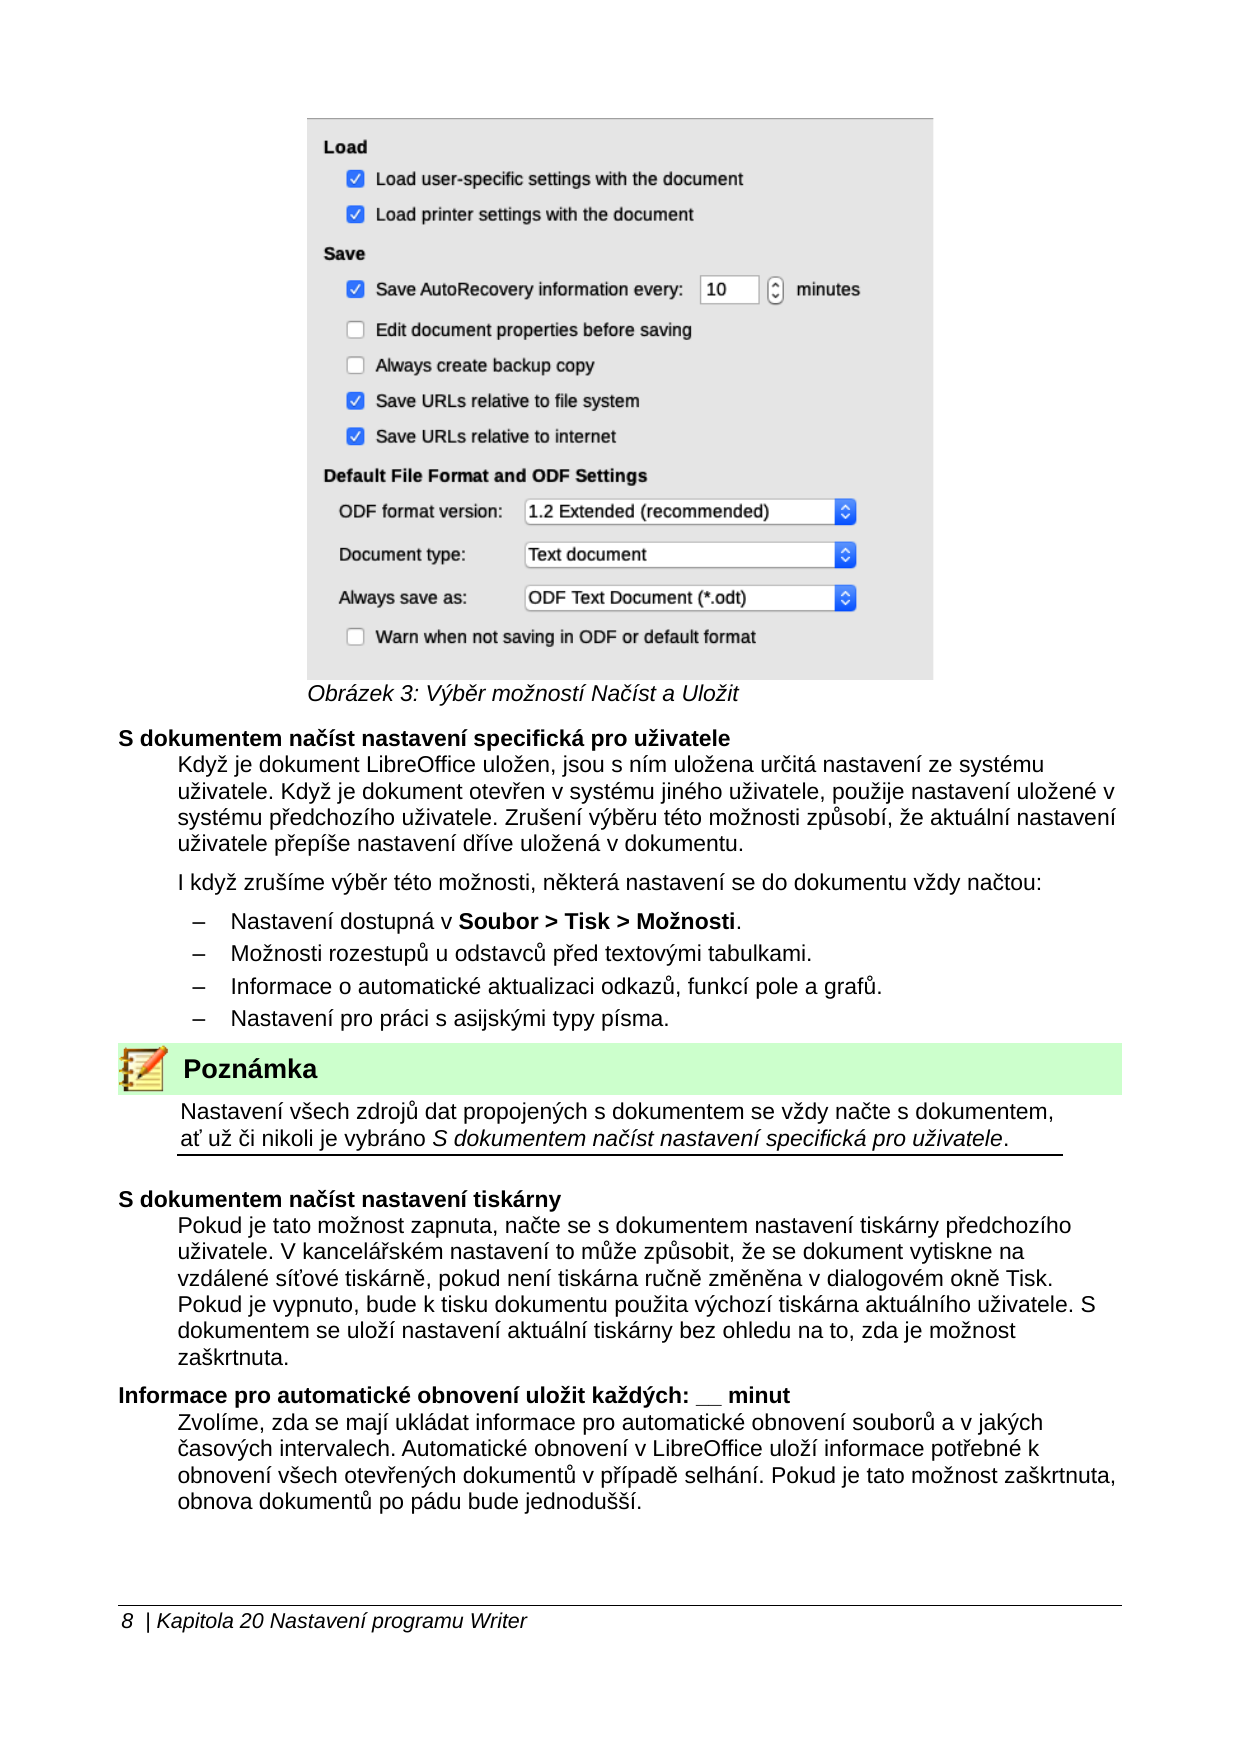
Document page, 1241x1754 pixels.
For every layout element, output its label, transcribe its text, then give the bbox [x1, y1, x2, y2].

text Obrázek 3: Výběr možností Načíst a Uložit [307, 680, 933, 706]
text Zvolíme, zda se mají ukládat informace pro automatické obnovení souborů a v jakých časových intervalech. Automatické obnovení v LibreOffice uloží informace potřebné k obnovení všech otevřených dokumentů v případě selhání. Pokud je tato možnost zaškrtnuta, obnova dokumentů po pádu bude jednodušší. [177, 1409, 1122, 1514]
picture [119, 1044, 170, 1095]
subtitle Poznámka [118, 1043, 1122, 1095]
text S dokumentem načíst nastavení specifická pro uživatele [118, 725, 1122, 751]
text Když je dokument LibreOffice uložen, jsou s ním uložena určitá nastavení ze systému uživatele. Když je dokument otevřen v systému jiného uživatele, použije nastavení uložené v systému předchozího uživatele. Zrušení výběru této možnosti způsobí, že aktuální nastavení uživatele přepíše nastavení dříve uložená v dokumentu. [177, 751, 1122, 857]
text Informace pro automatické obnovení uložit každých: __ minut [118, 1382, 1122, 1409]
text I když zrušíme výběr této možnosti, některá nastavení se do dokumentu vždy načtou: [177, 869, 1122, 896]
list Možnosti rozestupů u odstavců před textovými tabulkami. [192, 940, 1122, 967]
list Nastavení dostupná v Soubor > Tisk > Možnosti. [192, 908, 1122, 934]
list Informace o automatické aktualizaci odkazů, funkcí pole a grafů. [192, 973, 1122, 999]
text Pokud je tato možnost zapnuta, načte se s dokumentem nastavení tiskárny předchozího uživatele. V kancelářském nastavení to může způsobit, že se dokument vytiskne na vzdálené síťové tiskárně, pokud není tiskárna ručně změněna v dialogovém okně Tisk. Pokud je vypnuto, bude k tisku dokumentu použita výchozí tiskárna aktuálního uživatele. S dokumentem se uloží nastavení aktuální tiskárny bez ohledu na to, zda je možnost zaškrtnuta. [177, 1212, 1122, 1370]
text S dokumentem načíst nastavení tiskárny [118, 1186, 1122, 1212]
picture [307, 118, 934, 680]
list Nastavení pro práci s asijskými typy písma. [192, 1005, 1122, 1031]
text Nastavení všech zdrojů dat propojených s dokumentem se vždy načte s dokumentem, ať už či nikoli je vybráno S dokumentem načíst nastavení specifická pro uživatele. [177, 1095, 1063, 1154]
